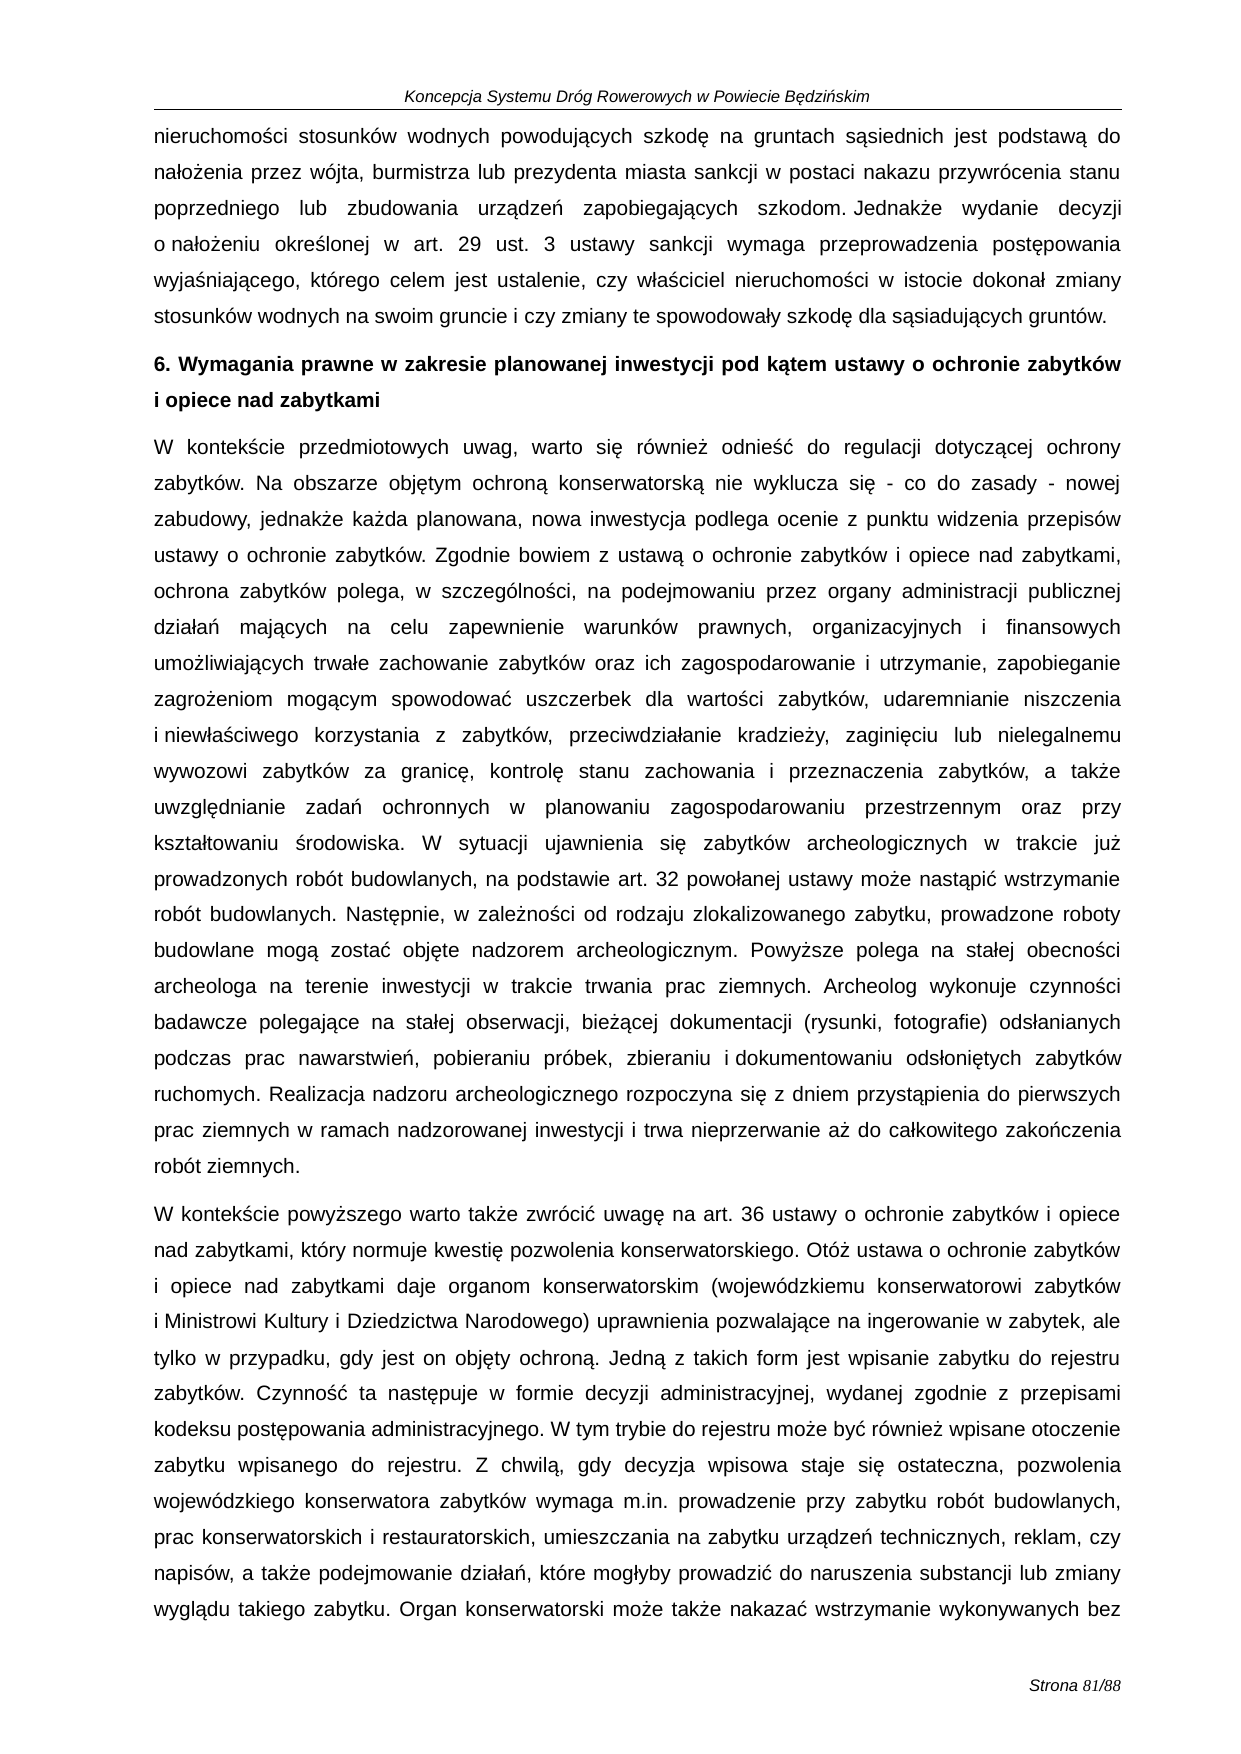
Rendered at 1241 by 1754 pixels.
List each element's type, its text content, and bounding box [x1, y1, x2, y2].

text nieruchomości stosunków wodnych powodujących szkodę na gruntach sąsiednich jest podstawą do nałożenia przez wójta, burmistrza lub prezydenta miasta sankcji w postaci nakazu przywrócenia stanu poprzedniego lub zbudowania urządzeń zapobiegających szkodom. Jednakże wydanie decyzji o nałożeniu określonej w art. 29 ust. 3 ustawy sankcji wymaga przeprowadzenia postępowania wyjaśniającego, którego celem jest ustalenie, czy właściciel nieruchomości w istocie dokonał zmiany stosunków wodnych na swoim gruncie i czy zmiany te spowodowały szkodę dla sąsiadujących gruntów. [153, 124, 1122, 328]
text W kontekście powyższego warto także zwrócić uwagę na art. 36 ustawy o ochronie zabytków i opiece nad zabytkami, który normuje kwestię pozwolenia konserwatorskiego. Otóż ustawa o ochronie zabytków i opiece nad zabytkami daje organom konserwatorskim (wojewódzkiemu konserwatorowi zabytków i Ministrowi Kultury i Dziedzictwa Narodowego) uprawnienia pozwalające na ingerowanie w zabytek, ale tylko w przypadku, gdy jest on objęty ochroną. Jedną z takich form jest wpisanie zabytku do rejestru zabytków. Czynność ta następuje w formie decyzji administracyjnej, wydanej zgodnie z przepisami kodeksu postępowania administracyjnego. W tym trybie do rejestru może być również wpisane otoczenie zabytku wpisanego do rejestru. Z chwilą, gdy decyzja wpisowa staje się ostateczna, pozwolenia wojewódzkiego konserwatora zabytków wymaga m.in. prowadzenie przy zabytku robót budowlanych, prac konserwatorskich i restauratorskich, umieszczania na zabytku urządzeń technicznych, reklam, czy napisów, a także podejmowanie działań, które mogłyby prowadzić do naruszenia substancji lub zmiany wyglądu takiego zabytku. Organ konserwatorski może także nakazać wstrzymanie wykonywanych bez [153, 1202, 1122, 1621]
text 6. Wymagania prawne w zakresie planowanej inwestycji pod kątem ustawy o ochronie zabytków i opiece nad zabytkami [153, 351, 1122, 411]
text W kontekście przedmiotowych uwag, warto się również odnieść do regulacji dotyczącej ochrony zabytków. Na obszarze objętym ochroną konserwatorską nie wyklucza się - co do zasady - nowej zabudowy, jednakże każda planowana, nowa inwestycja podlega ocenie z punktu widzenia przepisów ustawy o ochronie zabytków. Zgodnie bowiem z ustawą o ochronie zabytków i opiece nad zabytkami, ochrona zabytków polega, w szczególności, na podejmowaniu przez organy administracji publicznej działań mających na celu zapewnienie warunków prawnych, organizacyjnych i finansowych umożliwiających trwałe zachowanie zabytków oraz ich zagospodarowanie i utrzymanie, zapobieganie zagrożeniom mogącym spowodować uszczerbek dla wartości zabytków, udaremnianie niszczenia i niewłaściwego korzystania z zabytków, przeciwdziałanie kradzieży, zaginięciu lub nielegalnemu wywozowi zabytków za granicę, kontrolę stanu zachowania i przeznaczenia zabytków, a także uwzględnianie zadań ochronnych w planowaniu zagospodarowaniu przestrzennym oraz przy kształtowaniu środowiska. W sytuacji ujawnienia się zabytków archeologicznych w trakcie już prowadzonych robót budowlanych, na podstawie art. 32 powołanej ustawy może nastąpić wstrzymanie robót budowlanych. Następnie, w zależności od rodzaju zlokalizowanego zabytku, prowadzone roboty budowlane mogą zostać objęte nadzorem archeologicznym. Powyższe polega na stałej obecności archeologa na terenie inwestycji w trakcie trwania prac ziemnych. Archeolog wykonuje czynności badawcze polegające na stałej obserwacji, bieżącej dokumentacji (rysunki, fotografie) odsłanianych podczas prac nawarstwień, pobieraniu próbek, zbieraniu i dokumentowaniu odsłoniętych zabytków ruchomych. Realizacja nadzoru archeologicznego rozpoczyna się z dniem przystąpienia do pierwszych prac ziemnych w ramach nadzorowanej inwestycji i trwa nieprzerwanie aż do całkowitego zakończenia robót ziemnych. [153, 435, 1122, 1178]
